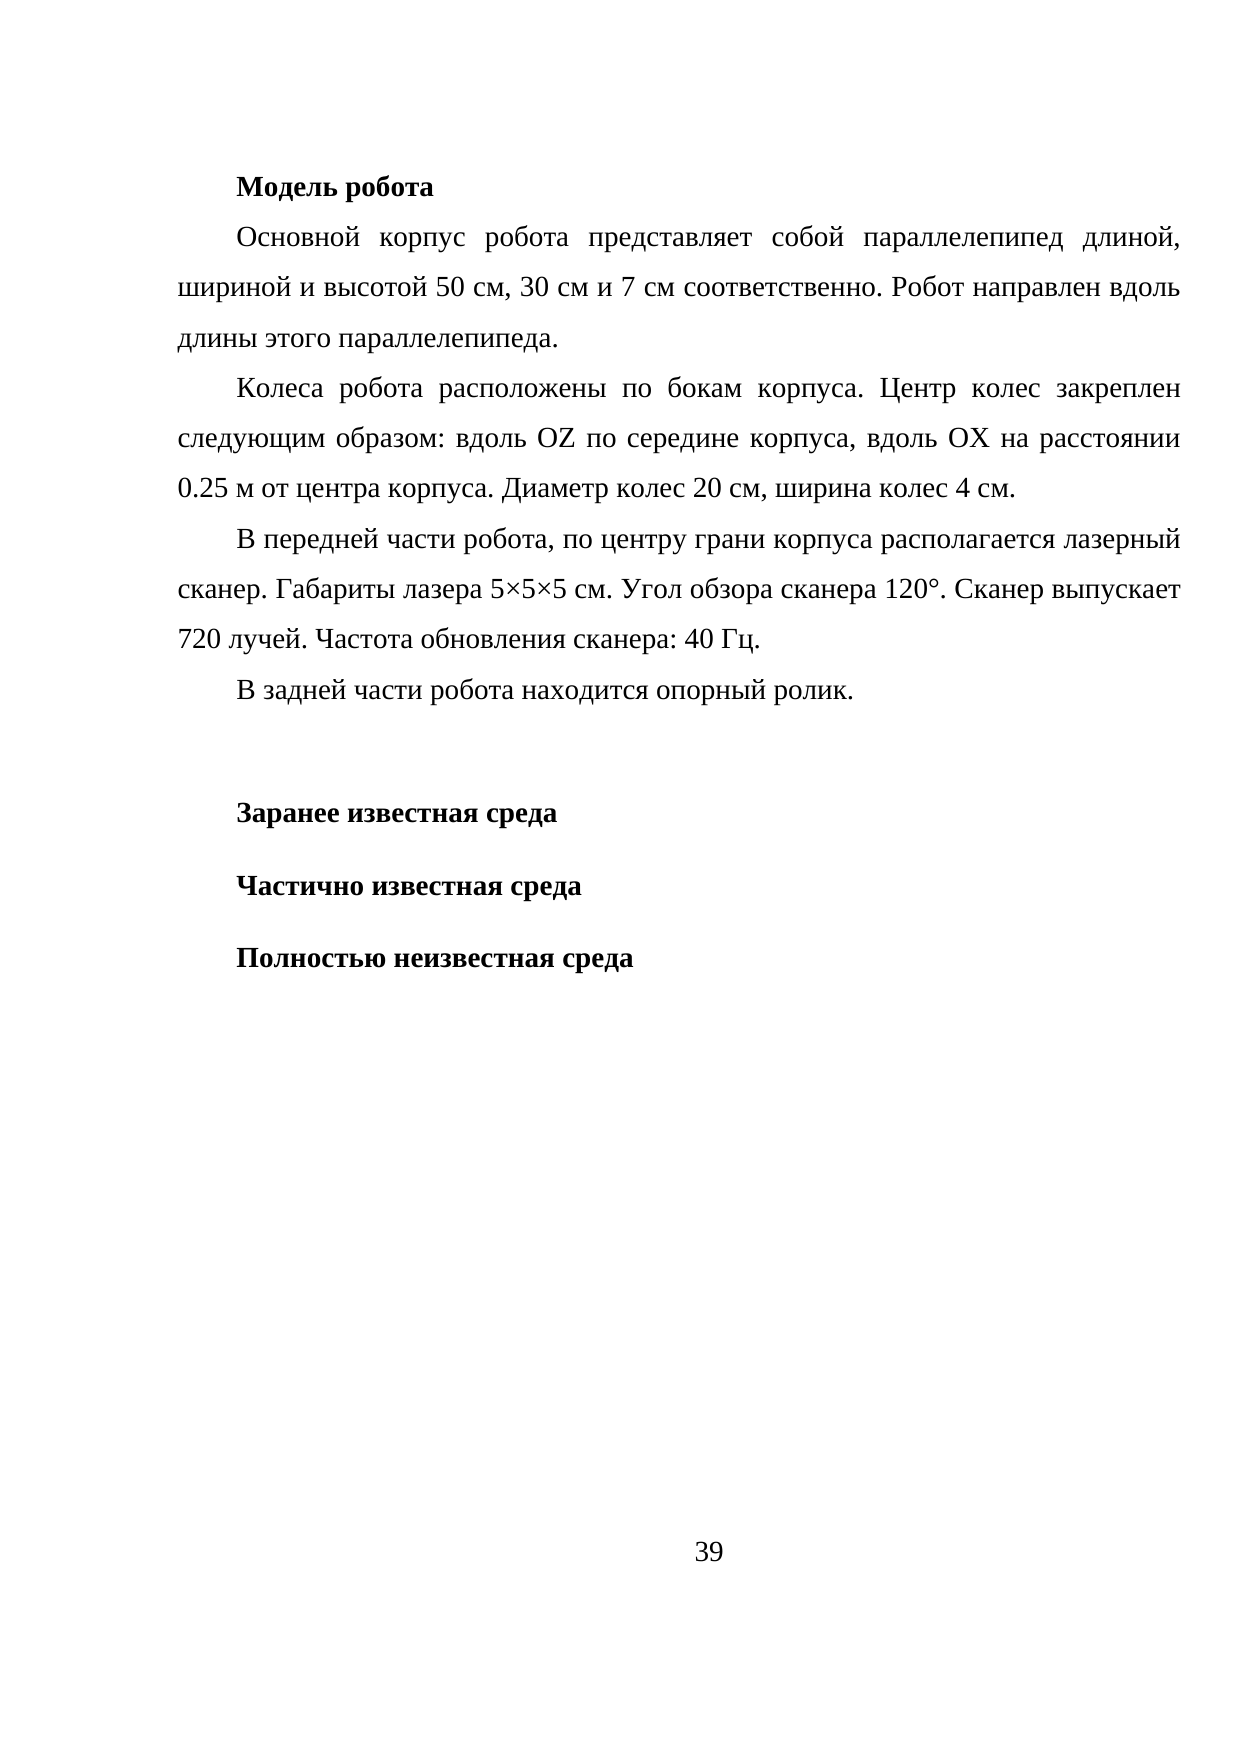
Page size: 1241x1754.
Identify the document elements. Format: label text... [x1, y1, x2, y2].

text В передней части робота, по центру грани корпуса располагается лазерный сканер. Габариты лазера 5×5×5 см. Угол обзора сканера 120°. Сканер выпускает 720 лучей. Частота обновления сканера: 40 Гц. [177, 521, 1181, 655]
subtitle Частично известная среда [177, 868, 1181, 901]
subtitle Полностью неизвестная среда [177, 941, 1181, 974]
text В задней части робота находится опорный ролик. [177, 672, 1181, 705]
subtitle Заранее известная среда [177, 795, 1181, 828]
text Основной корпус робота представляет собой параллелепипед длиной, шириной и высотой 50 см, 30 см и 7 см соответственно. Робот направлен вдоль длины этого параллелепипеда. [177, 219, 1181, 353]
subtitle Модель робота [177, 169, 1181, 202]
text Колеса робота расположены по бокам корпуса. Центр колес закреплен следующим образом: вдоль OZ по середине корпуса, вдоль OX на расстоянии 0.25 м от центра корпуса. Диаметр колес 20 см, ширина колес 4 см. [177, 370, 1181, 504]
